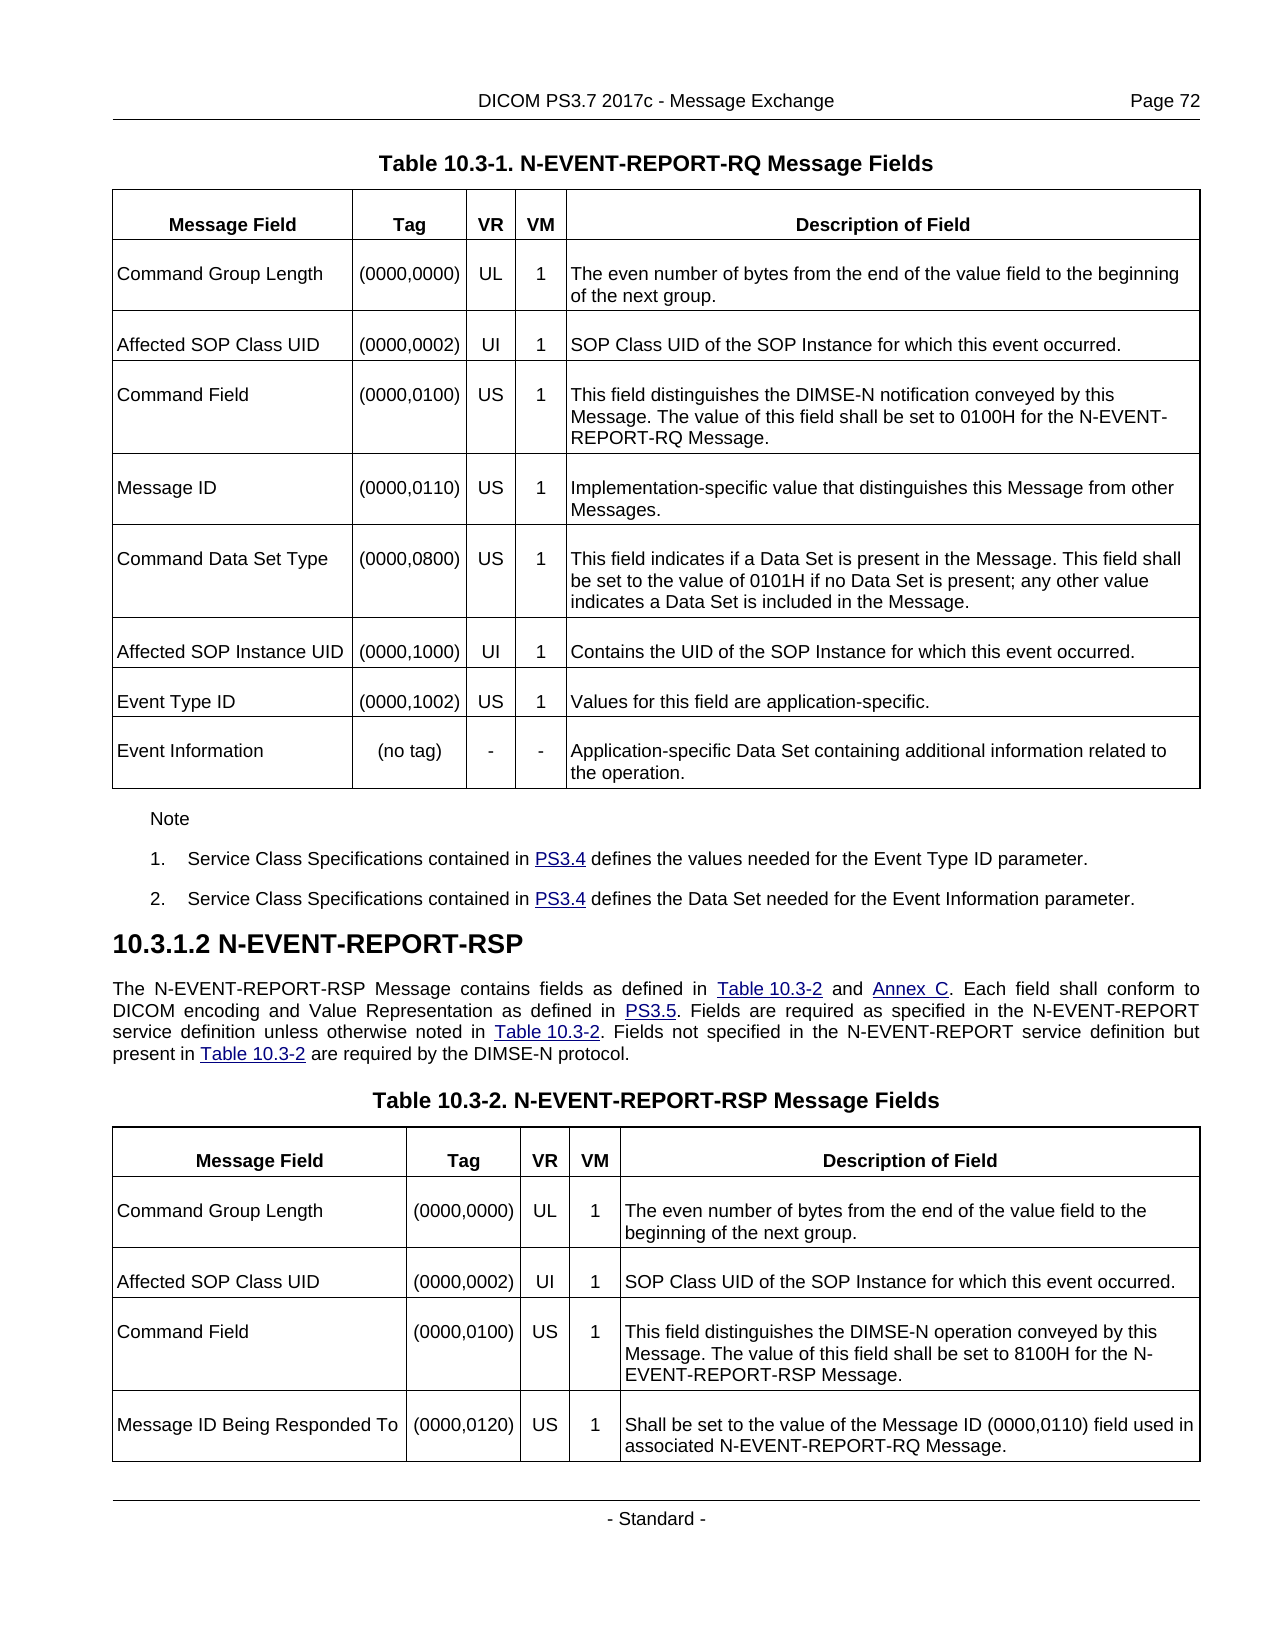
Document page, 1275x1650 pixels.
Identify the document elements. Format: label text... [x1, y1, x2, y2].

table_cell Affected SOP Class UID [113, 1248, 406, 1297]
text Table 10.3-2. N-EVENT-REPORT-RSP Message Fields [112, 1087, 1200, 1113]
table_cell Command Group Length [113, 1177, 406, 1247]
table_cell - [467, 717, 515, 787]
table_cell Command Field [113, 361, 352, 453]
table_cell Affected SOP Class UID [113, 311, 352, 360]
text 10.3.1.2 N-EVENT-REPORT-RSP [112, 928, 1200, 959]
table_cell (0000,0800) [353, 525, 466, 617]
table_cell (0000,0100) [407, 1298, 520, 1390]
table_cell (0000,0000) [407, 1177, 520, 1247]
table_cell 1 [570, 1177, 620, 1247]
table_cell Implementation-specific value that distinguishes this Message from other Messages. [567, 454, 1199, 524]
table_cell Message ID Being Responded To [113, 1391, 406, 1461]
table_header VM [570, 1128, 620, 1176]
table_header VR [521, 1128, 569, 1176]
table_cell Command Field [113, 1298, 406, 1390]
table_cell US [467, 454, 515, 524]
table_cell (0000,0000) [353, 240, 466, 310]
list Service Class Specifications contained in PS3.4 defines the values needed for the Event Type ID parameter. [150, 848, 1162, 869]
table_cell 1 [516, 525, 566, 617]
table_cell SOP Class UID of the SOP Instance for which this event occurred. [567, 311, 1199, 360]
table_cell This field distinguishes the DIMSE-N operation conveyed by this Message. The value of this field shall be set to 8100H for the N-EVENT-REPORT-RSP Message. [621, 1298, 1199, 1390]
list Service Class Specifications contained in PS3.4 defines the Data Set needed for the Event Information parameter. [150, 888, 1162, 909]
table_cell Application-specific Data Set containing additional information related to the operation. [567, 717, 1199, 787]
table_cell US [467, 361, 515, 453]
table_cell (0000,0120) [407, 1391, 520, 1461]
table_cell This field indicates if a Data Set is present in the Message. This field shall be set to the value of 0101H if no Data Set is present; any other value indicates a Data Set is included in the Message. [567, 525, 1199, 617]
table_cell UI [467, 311, 515, 360]
table_cell (0000,1002) [353, 668, 466, 716]
table_cell 1 [516, 668, 566, 716]
table_header Tag [353, 190, 466, 239]
table_header VM [516, 190, 566, 239]
table_cell Contains the UID of the SOP Instance for which this event occurred. [567, 618, 1199, 667]
table_cell (0000,0002) [353, 311, 466, 360]
table_cell Affected SOP Instance UID [113, 618, 352, 667]
table_cell The even number of bytes from the end of the value field to the beginning of the next group. [621, 1177, 1199, 1247]
table_header VR [467, 190, 515, 239]
text Note [150, 807, 1162, 829]
table_cell The even number of bytes from the end of the value field to the beginning of the next group. [567, 240, 1199, 310]
table_cell 1 [516, 361, 566, 453]
table_cell UI [467, 618, 515, 667]
table_cell This field distinguishes the DIMSE-N notification conveyed by this Message. The value of this field shall be set to 0100H for the N-EVENT-REPORT-RQ Message. [567, 361, 1199, 453]
table_cell 1 [516, 311, 566, 360]
table_cell US [521, 1298, 569, 1390]
table_cell US [467, 525, 515, 617]
table_header Description of Field [621, 1128, 1199, 1176]
table_cell UI [521, 1248, 569, 1297]
table_cell Command Data Set Type [113, 525, 352, 617]
table_cell (0000,0002) [407, 1248, 520, 1297]
table_cell - [516, 717, 566, 787]
table_cell Values for this field are application-specific. [567, 668, 1199, 716]
table_cell Message ID [113, 454, 352, 524]
table_header Description of Field [567, 190, 1199, 239]
table_header Message Field [113, 190, 352, 239]
table_cell (no tag) [353, 717, 466, 787]
table_cell Event Information [113, 717, 352, 787]
table_cell UL [467, 240, 515, 310]
table_cell Shall be set to the value of the Message ID (0000,0110) field used in associated N-EVENT-REPORT-RQ Message. [621, 1391, 1199, 1461]
table_cell (0000,0100) [353, 361, 466, 453]
table_cell 1 [570, 1298, 620, 1390]
table_cell 1 [516, 618, 566, 667]
table_cell US [467, 668, 515, 716]
text Table 10.3-1. N-EVENT-REPORT-RQ Message Fields [112, 150, 1200, 176]
table_cell 1 [516, 454, 566, 524]
table_cell 1 [570, 1248, 620, 1297]
table_cell SOP Class UID of the SOP Instance for which this event occurred. [621, 1248, 1199, 1297]
table_cell Event Type ID [113, 668, 352, 716]
table_cell US [521, 1391, 569, 1461]
table_cell 1 [516, 240, 566, 310]
text The N-EVENT-REPORT-RSP Message contains fields as defined in Table 10.3-2 and Annex C. Each field shall conform to DICOM encoding and Value Representation as defined in PS3.5. Fields are required as specified in the N-EVENT-REPORT service definition unless otherwise noted in Table 10.3-2. Fields not specified in the N-EVENT-REPORT service definition but present in Table 10.3-2 are required by the DIMSE-N protocol. [112, 978, 1200, 1064]
table_cell 1 [570, 1391, 620, 1461]
table_cell UL [521, 1177, 569, 1247]
table_header Tag [407, 1128, 520, 1176]
table_cell (0000,0110) [353, 454, 466, 524]
table_cell Command Group Length [113, 240, 352, 310]
table_cell (0000,1000) [353, 618, 466, 667]
table_header Message Field [113, 1128, 406, 1176]
